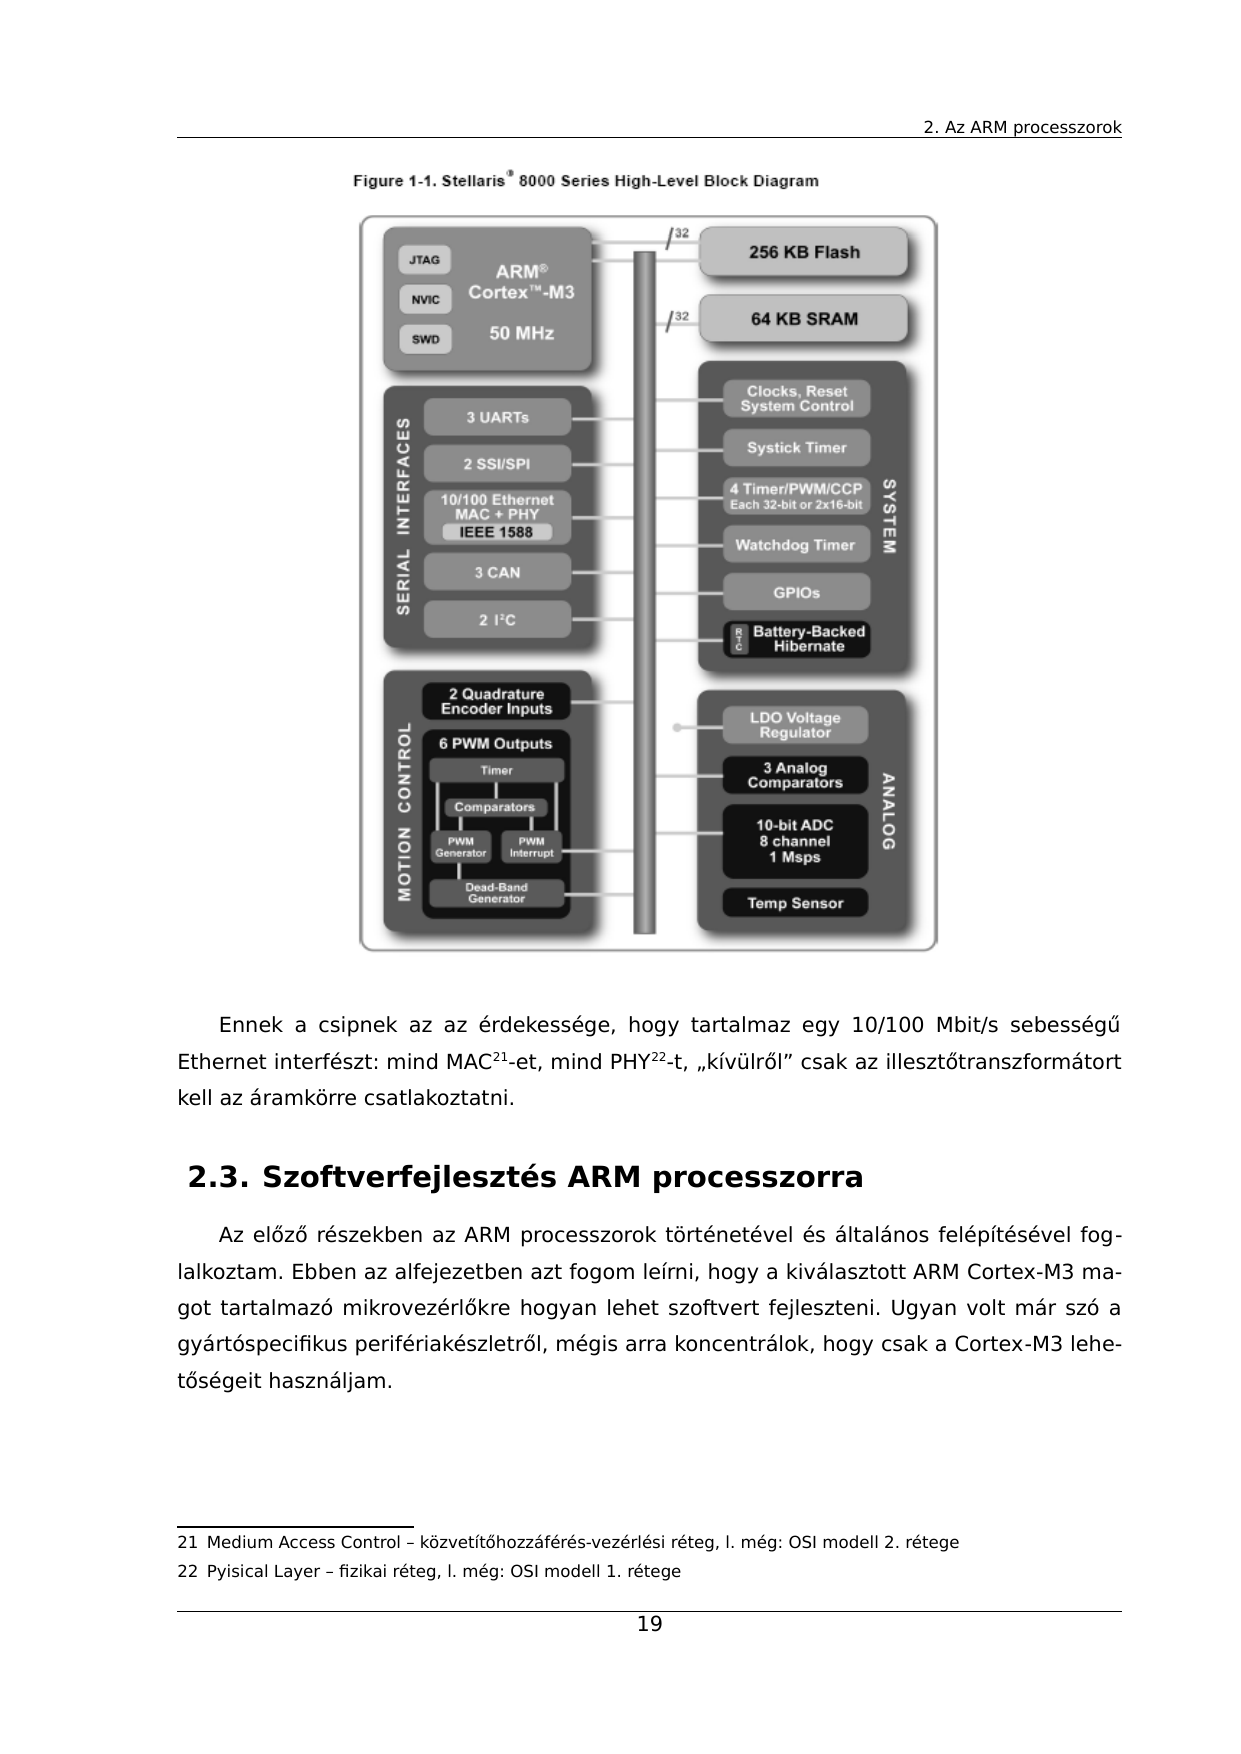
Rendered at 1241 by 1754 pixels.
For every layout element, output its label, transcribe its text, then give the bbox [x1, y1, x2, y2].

picture [342, 167, 957, 965]
text Az előző részekben az ARM processzorok történetével és általános felépítésével fog­lalkoztam. Ebben az alfejezet­ben azt fogom leírni, hogy a kiválasztott ARM Cortex‑M3 ma­got tartalmazó mikrovezérlők­re ho­gyan lehet szoftvert fejleszteni. Ugyan volt már szó a gyártóspecifikus perifériakészletről, mégis arra koncentrálok, hogy csak a Cortex‑M3 lehe­tőségeit használjam. [177, 1223, 1122, 1393]
text Ennek a csipnek az az érdekessége, hogy tartalmaz egy 10/100 Mbit/s sebességű Ethernet interfészt: mind MAC-et, mind PHY-t, „kívülről” csak az illesztőtranszformátort kell az áramkörre csatlakoztatni. [177, 1013, 1122, 1110]
subtitle Szoftverfejlesztés ARM processzorra [177, 1160, 1122, 1194]
text Pyisical Layer – fizikai réteg, l. még: OSI modell 1. rétege [177, 1562, 1122, 1581]
text Medium Access Control – közvetítőhozzáférés-vezérlési réteg, l. még: OSI modell 2. rétege [177, 1533, 1122, 1552]
